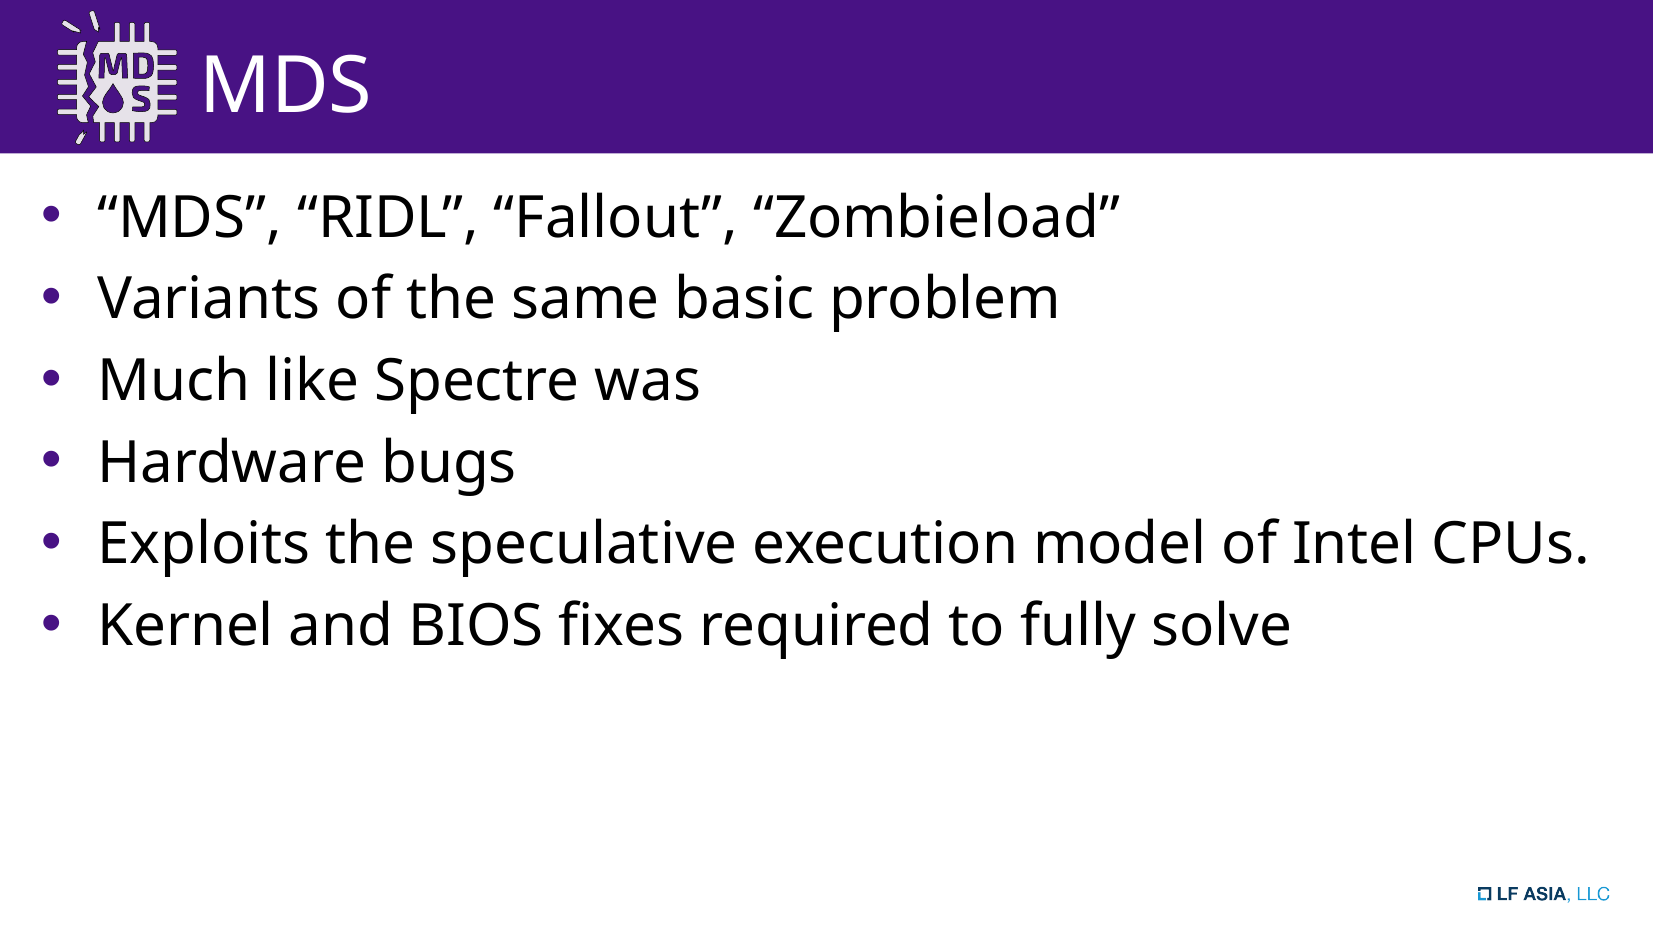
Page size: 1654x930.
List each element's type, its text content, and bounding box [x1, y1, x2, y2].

list “MDS”, “RIDL”, “Fallout”, “Zombieload” Variants of the same basic problem Much like Spectre was Hardware bugs Exploits the speculative execution model of Intel CPUs. Kernel and BIOS fixes required to fully solve [25, 171, 1651, 786]
title MDS [203, 8, 1551, 154]
picture [1520, 885, 1563, 904]
picture [32, 2, 203, 162]
